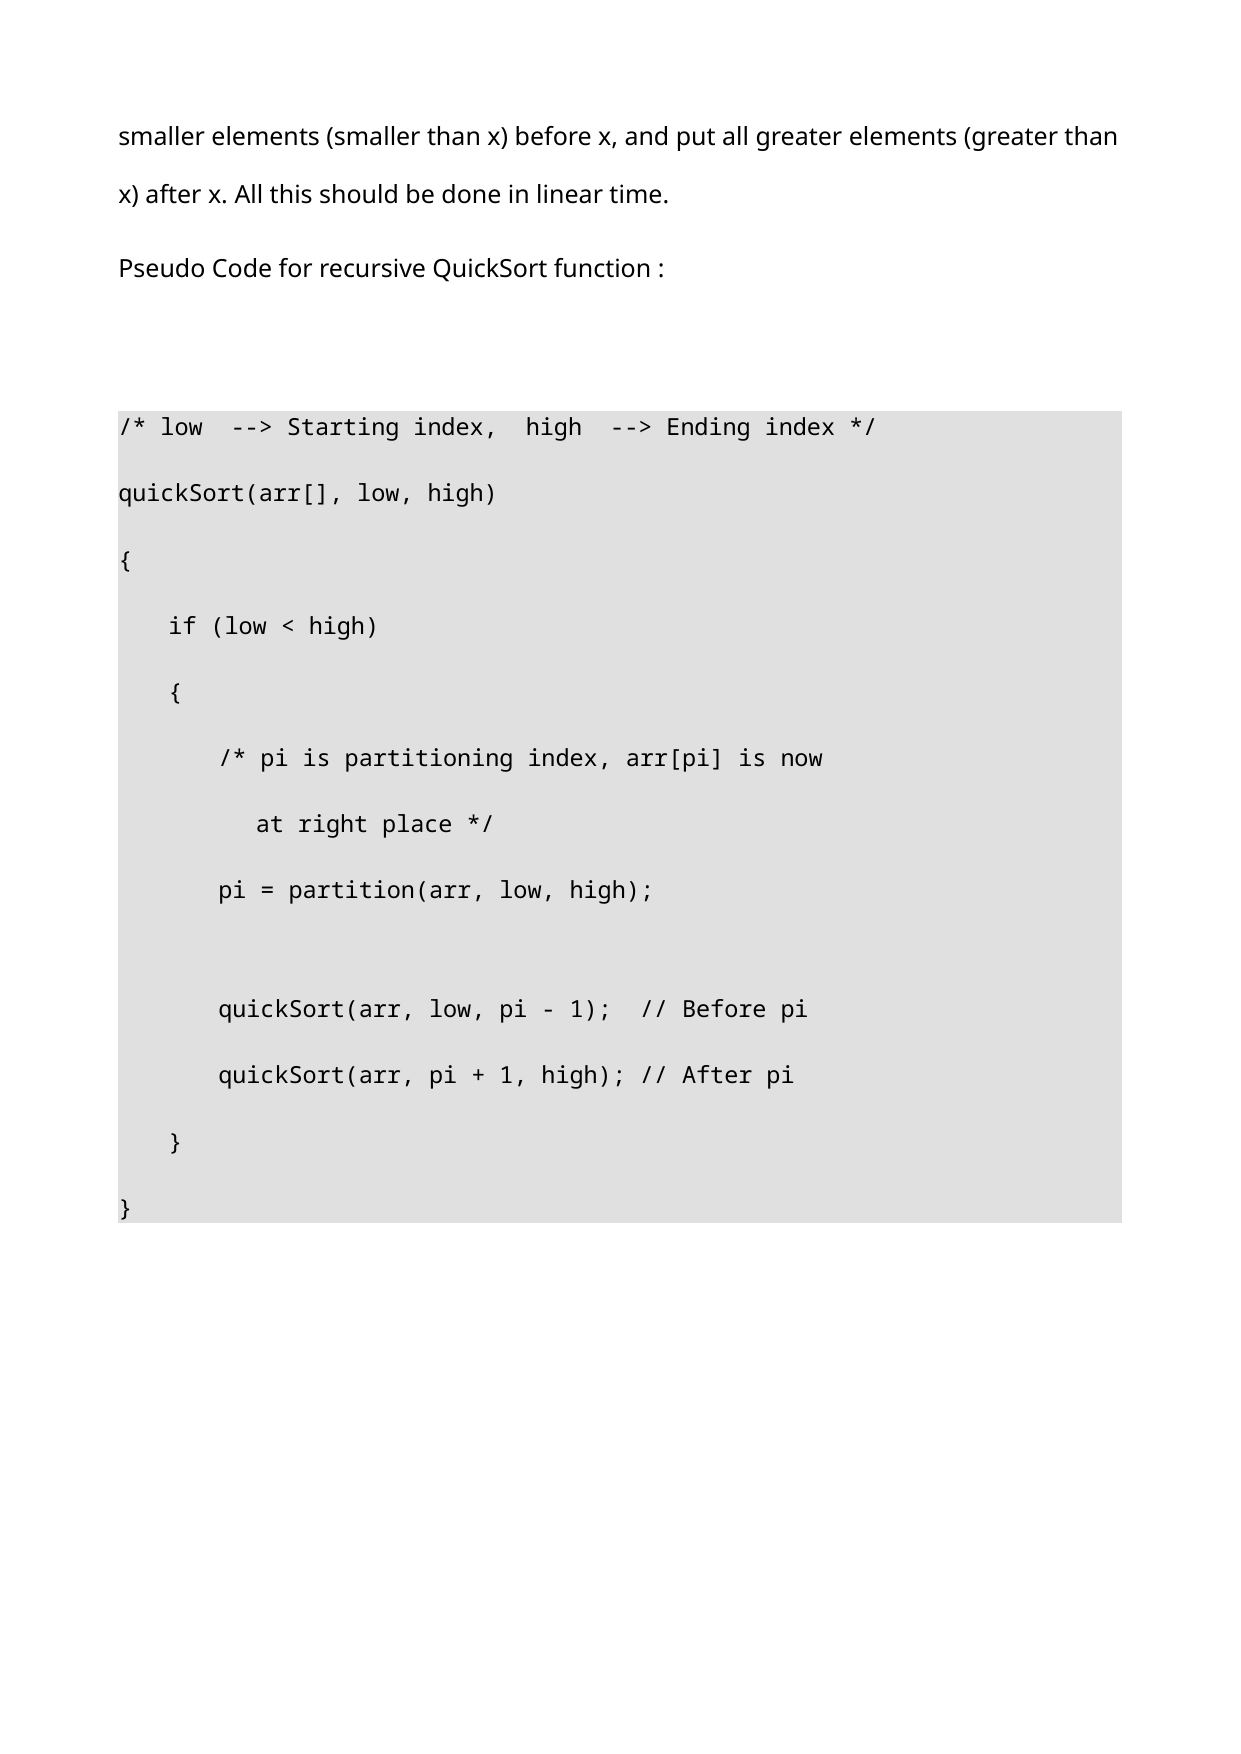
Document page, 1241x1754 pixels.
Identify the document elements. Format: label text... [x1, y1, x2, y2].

text pi = partition(arr, low, high); [118, 874, 1122, 906]
text at right place */ [118, 807, 1122, 839]
text smaller elements (smaller than x) before x, and put all greater elements (greater than x) after x. All this should be done in linear time. [118, 118, 1122, 210]
text quickSort(arr, low, pi - 1); // Before pi [118, 993, 1122, 1025]
text } [118, 1125, 1122, 1157]
text Pseudo Code for recursive QuickSort function : [118, 250, 1122, 284]
text { [118, 675, 1122, 707]
text if (low < high) [118, 609, 1122, 641]
text /* pi is partitioning index, arr[pi] is now [118, 741, 1122, 773]
text /* low --> Starting index, high --> Ending index */ [118, 411, 1122, 443]
text quickSort(arr[], low, high) [118, 477, 1122, 509]
text } [118, 1191, 1122, 1223]
text { [118, 543, 1122, 575]
text quickSort(arr, pi + 1, high); // After pi [118, 1059, 1122, 1091]
